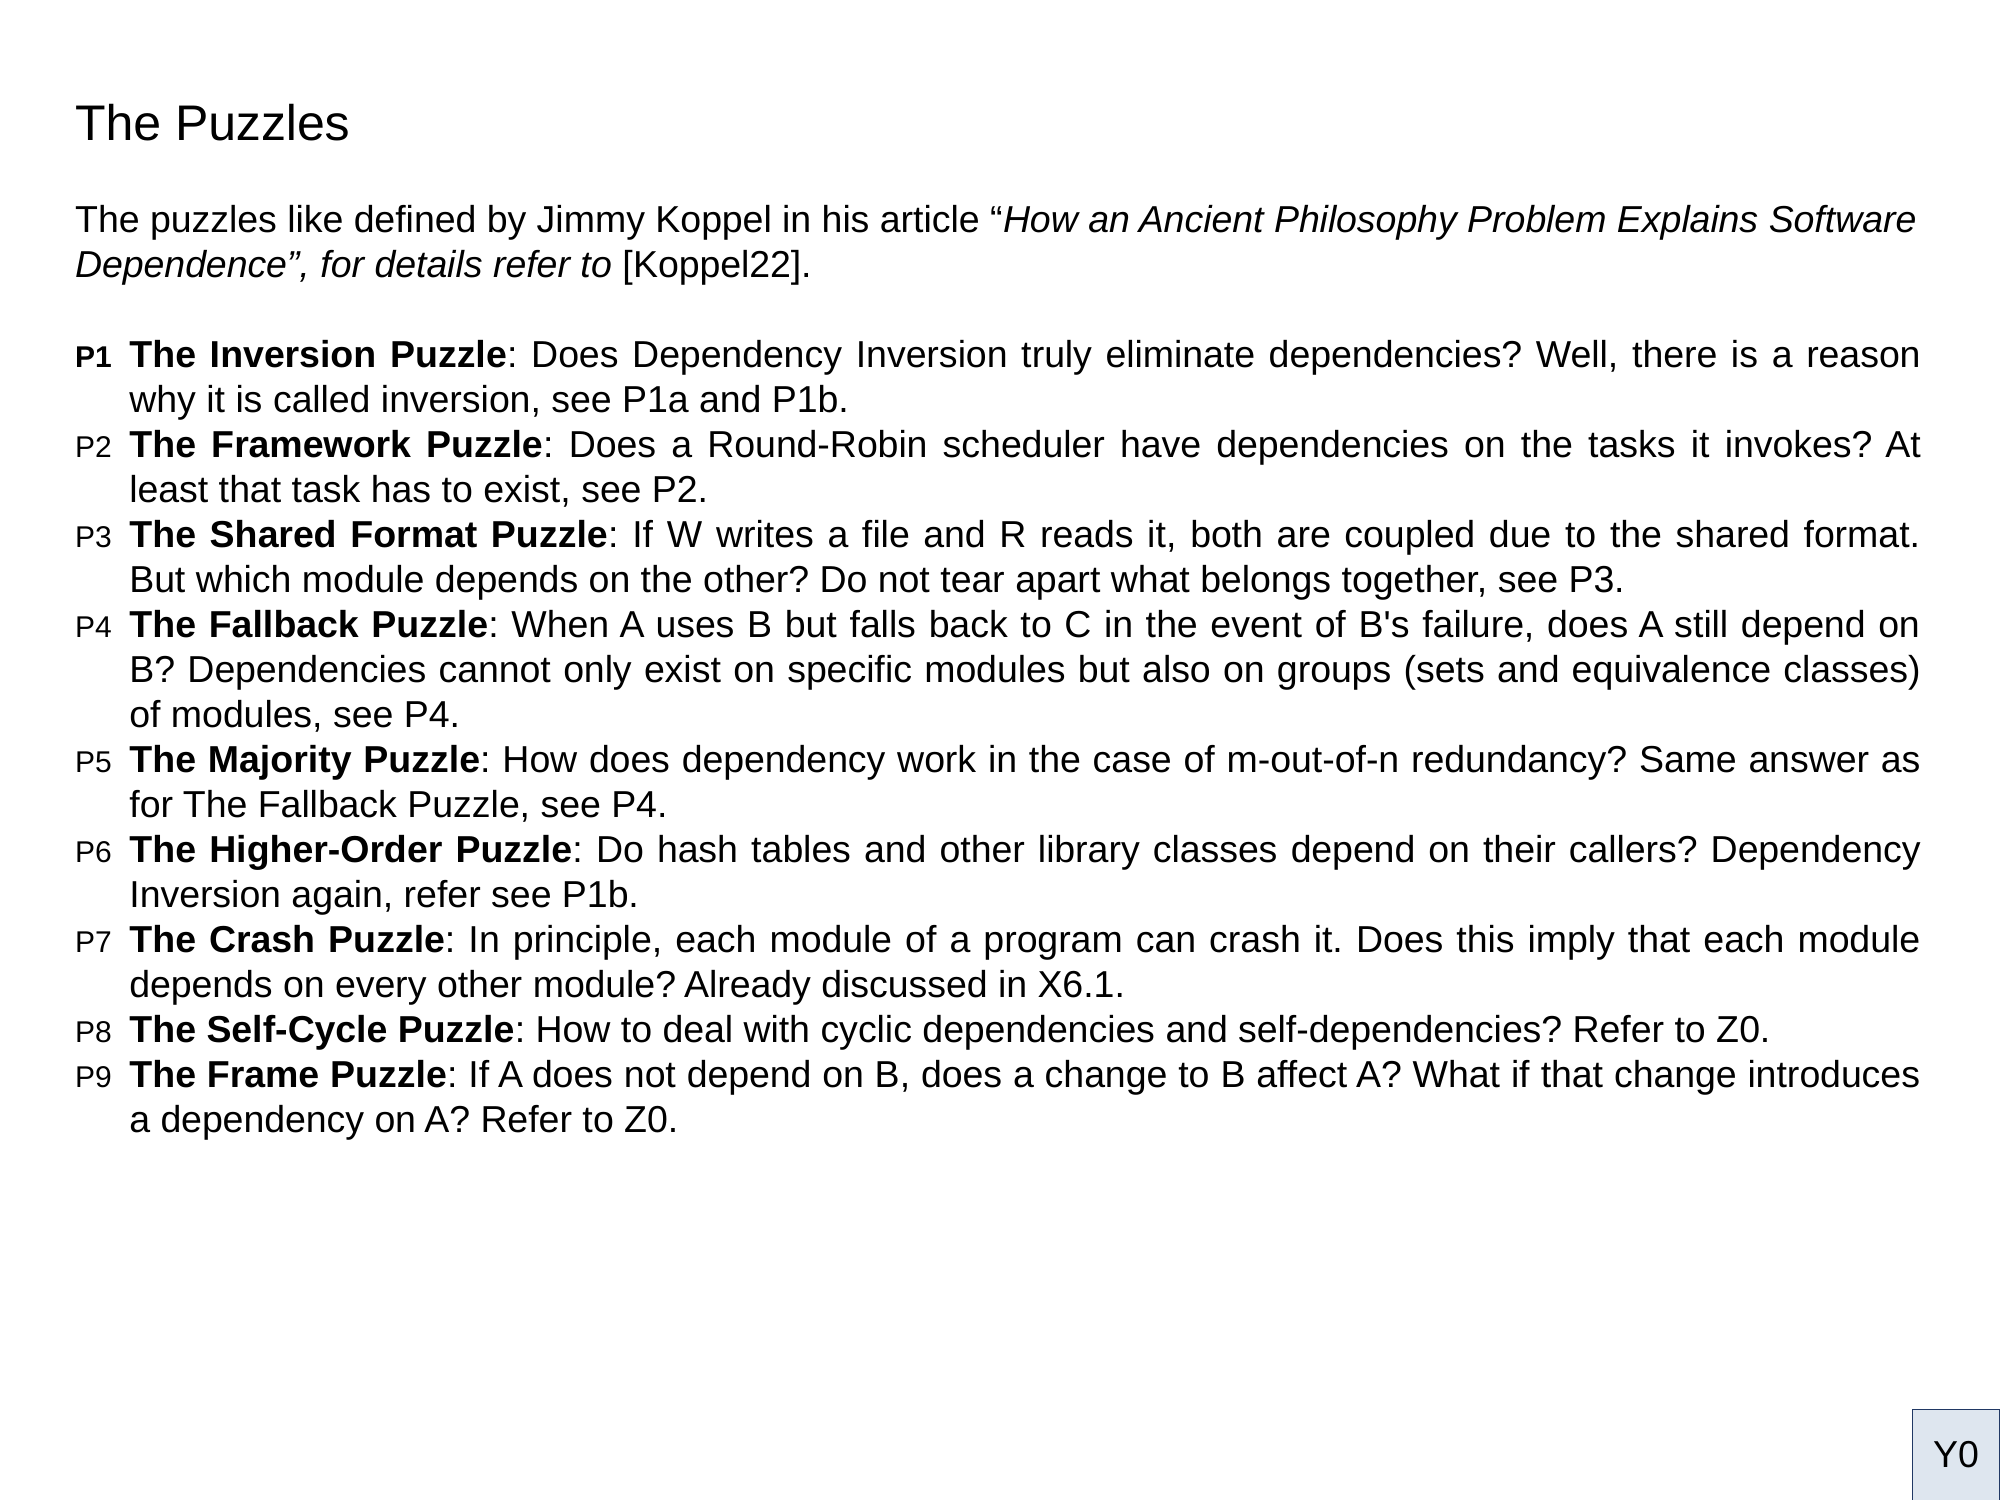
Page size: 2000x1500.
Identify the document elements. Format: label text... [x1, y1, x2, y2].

text_box The Puzzles The puzzles like defined by Jimmy Koppel in his article “How an Ancient Philosophy Problem Explains Software Dependence”, for details refer to [Koppel22]. ­The Inversion Puzzle: Does Dependency Inversion truly eliminate dependencies? Well, there is a reason why it is called inversion, see P1a and P1b. ­The Framework Puzzle: Does a Round-Robin scheduler have dependencies on the tasks it invokes? At least that task has to exist, see P2. ­The Shared Format Puzzle: If W writes a file and R reads it, both are coupled due to the shared format. But which module depends on the other? Do not tear apart what belongs together, see P3. ­The Fallback Puzzle: When A uses B but falls back to C in the event of B's failure, does A still depend on B? Dependencies cannot only exist on specific modules but also on groups (sets and equivalence classes) of modules, see P4. ­The Majority Puzzle: How does dependency work in the case of m-out-of-n redundancy? Same answer as for The Fallback Puzzle, see P4. ­The Higher-Order Puzzle: Do hash tables and other library classes depend on their callers? Dependency Inversion again, refer see P1b. ­The Crash Puzzle: In principle, each module of a program can crash it. Does this imply that each module depends on every other module? Already discussed in X6.1. ­The Self-Cycle Puzzle: How to deal with cyclic dependencies and self-dependencies? Refer to Z0. ­The Frame Puzzle: If A does not depend on B, does a change to B affect A? What if that change introduces a dependency on A? Refer to Z0. [75, 90, 1921, 1403]
text_box Y0 [1912, 1409, 2000, 1500]
